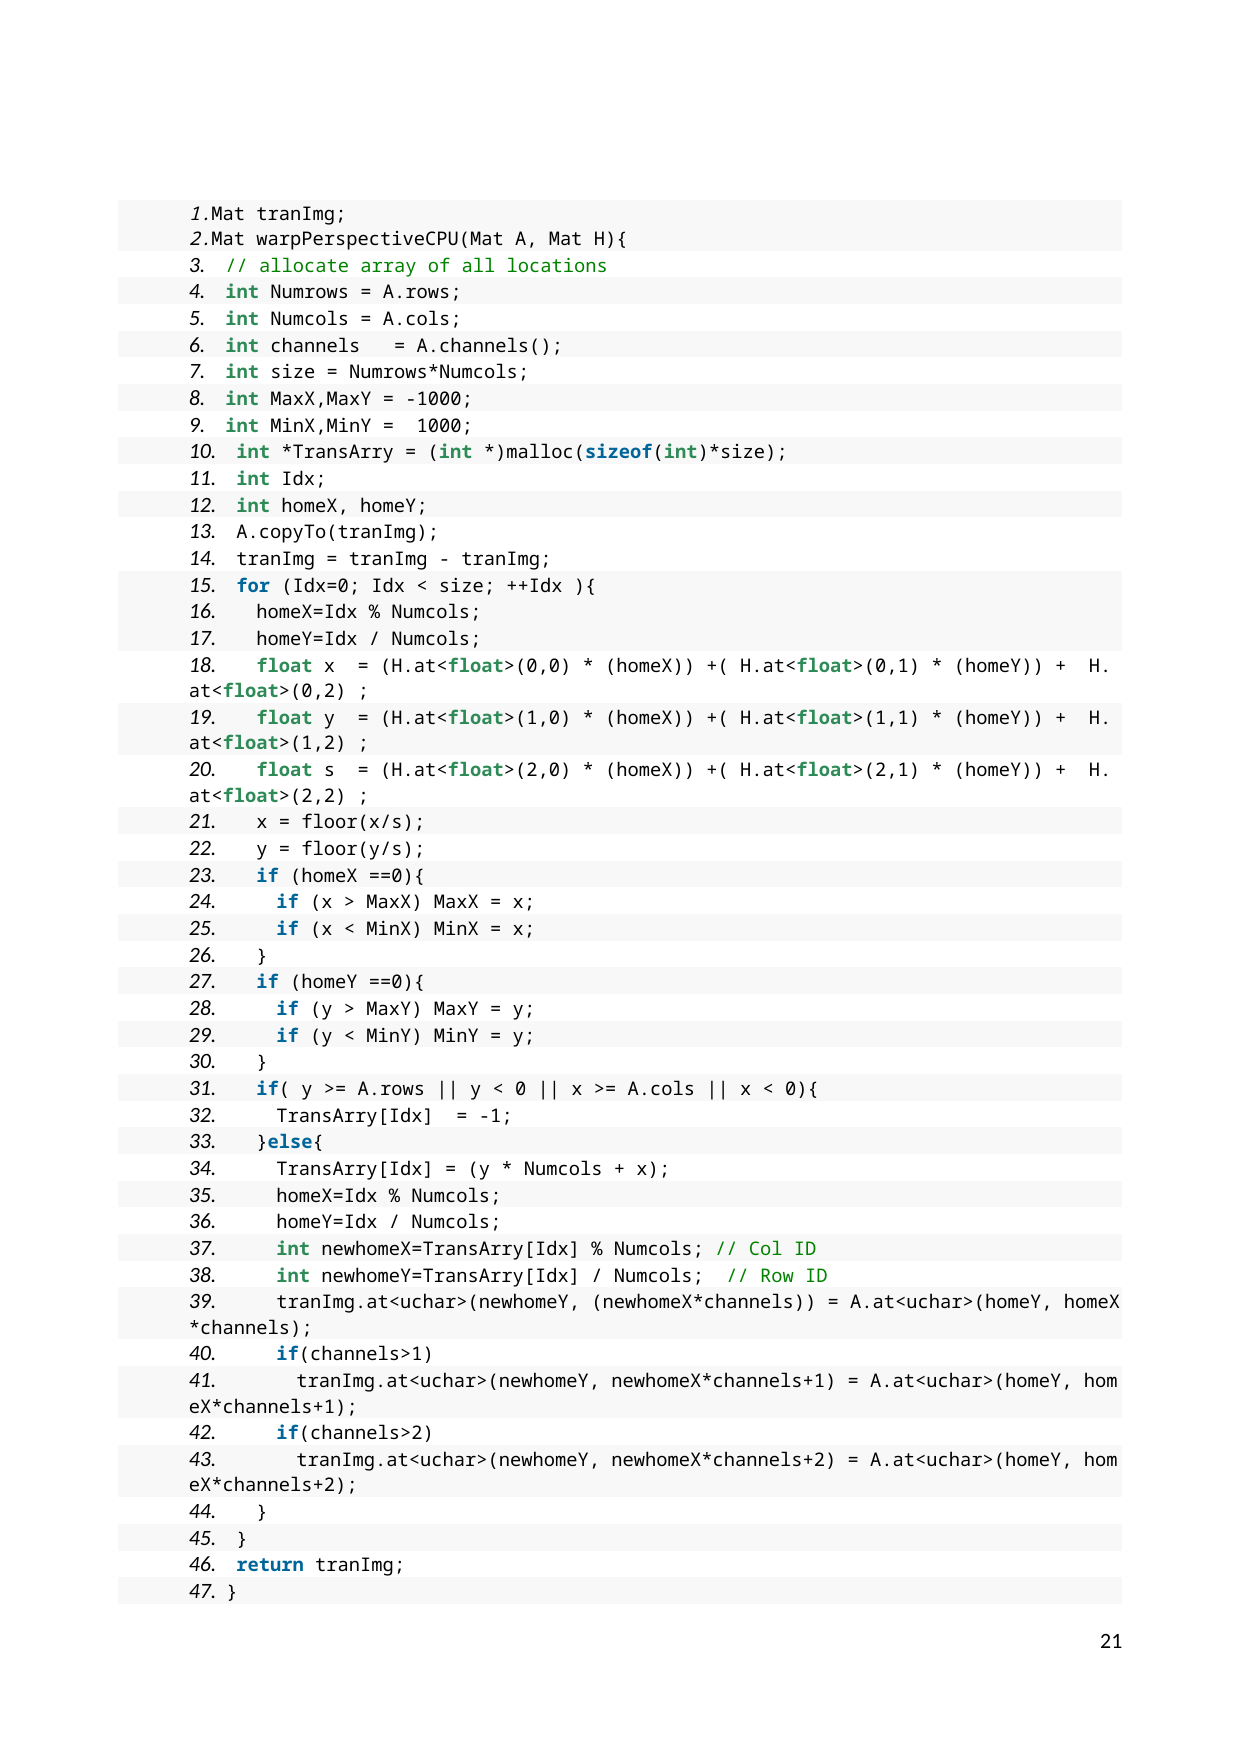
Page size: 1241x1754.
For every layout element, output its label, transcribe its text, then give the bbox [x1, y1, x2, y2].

list homeY=Idx / Numcols; [118, 624, 1122, 651]
list // allocate array of all locations [118, 251, 1122, 277]
list tranImg = tranImg - tranImg; [118, 544, 1122, 571]
list float x = (H.at<float>(0,0) * (homeX)) +( H.at<float>(0,1) * (homeY)) + H.at<float>(0,2) ; [118, 651, 1122, 703]
list homeX=Idx % Numcols; [118, 1181, 1122, 1207]
list } [118, 941, 1122, 967]
list if (x < MinX) MinX = x; [118, 914, 1122, 941]
list homeX=Idx % Numcols; [118, 597, 1122, 624]
list } [118, 1524, 1122, 1551]
list TransArry[Idx] = (y * Numcols + x); [118, 1154, 1122, 1181]
list int MaxX,MaxY = -1000; [118, 384, 1122, 411]
list } [118, 1047, 1122, 1074]
list int channels = A.channels(); [118, 331, 1122, 357]
list int newhomeY=TransArry[Idx] / Numcols; // Row ID [118, 1261, 1122, 1287]
list if (x > MaxX) MaxX = x; [118, 887, 1122, 914]
list tranImg.at<uchar>(newhomeY, newhomeX*channels+2) = A.at<uchar>(homeY, homeX*channels+2); [118, 1445, 1122, 1497]
list Mat warpPerspectiveCPU(Mat A, Mat H){ [118, 225, 1122, 251]
list }else{ [118, 1127, 1122, 1154]
list if (homeX ==0){ [118, 861, 1122, 887]
list if( y >= A.rows || y < 0 || x >= A.cols || x < 0){ [118, 1074, 1122, 1101]
list int Numrows = A.rows; [118, 277, 1122, 304]
list } [118, 1577, 1122, 1604]
list int Numcols = A.cols; [118, 304, 1122, 331]
list y = floor(y/s); [118, 834, 1122, 861]
list int MinX,MinY = 1000; [118, 411, 1122, 437]
list if (y < MinY) MinY = y; [118, 1021, 1122, 1047]
list float s = (H.at<float>(2,0) * (homeX)) +( H.at<float>(2,1) * (homeY)) + H.at<float>(2,2) ; [118, 755, 1122, 807]
list if (y > MaxY) MaxY = y; [118, 994, 1122, 1021]
list int newhomeX=TransArry[Idx] % Numcols; // Col ID [118, 1234, 1122, 1261]
list A.copyTo(tranImg); [118, 517, 1122, 544]
list tranImg.at<uchar>(newhomeY, newhomeX*channels+1) = A.at<uchar>(homeY, homeX*channels+1); [118, 1366, 1122, 1418]
list homeY=Idx / Numcols; [118, 1207, 1122, 1234]
list int Idx; [118, 464, 1122, 491]
list tranImg.at<uchar>(newhomeY, (newhomeX*channels)) = A.at<uchar>(homeY, homeX*channels); [118, 1287, 1122, 1339]
list x = floor(x/s); [118, 807, 1122, 834]
list if (homeY ==0){ [118, 967, 1122, 994]
list int homeX, homeY; [118, 491, 1122, 517]
list float y = (H.at<float>(1,0) * (homeX)) +( H.at<float>(1,1) * (homeY)) + H.at<float>(1,2) ; [118, 703, 1122, 755]
list return tranImg; [118, 1551, 1122, 1577]
list Mat tranImg; [118, 200, 1122, 225]
list TransArry[Idx] = -1; [118, 1101, 1122, 1127]
list if(channels>2) [118, 1418, 1122, 1445]
list for (Idx=0; Idx < size; ++Idx ){ [118, 571, 1122, 597]
list int *TransArry = (int *)malloc(sizeof(int)*size); [118, 437, 1122, 464]
list int size = Numrows*Numcols; [118, 357, 1122, 384]
list } [118, 1497, 1122, 1524]
list if(channels>1) [118, 1339, 1122, 1366]
